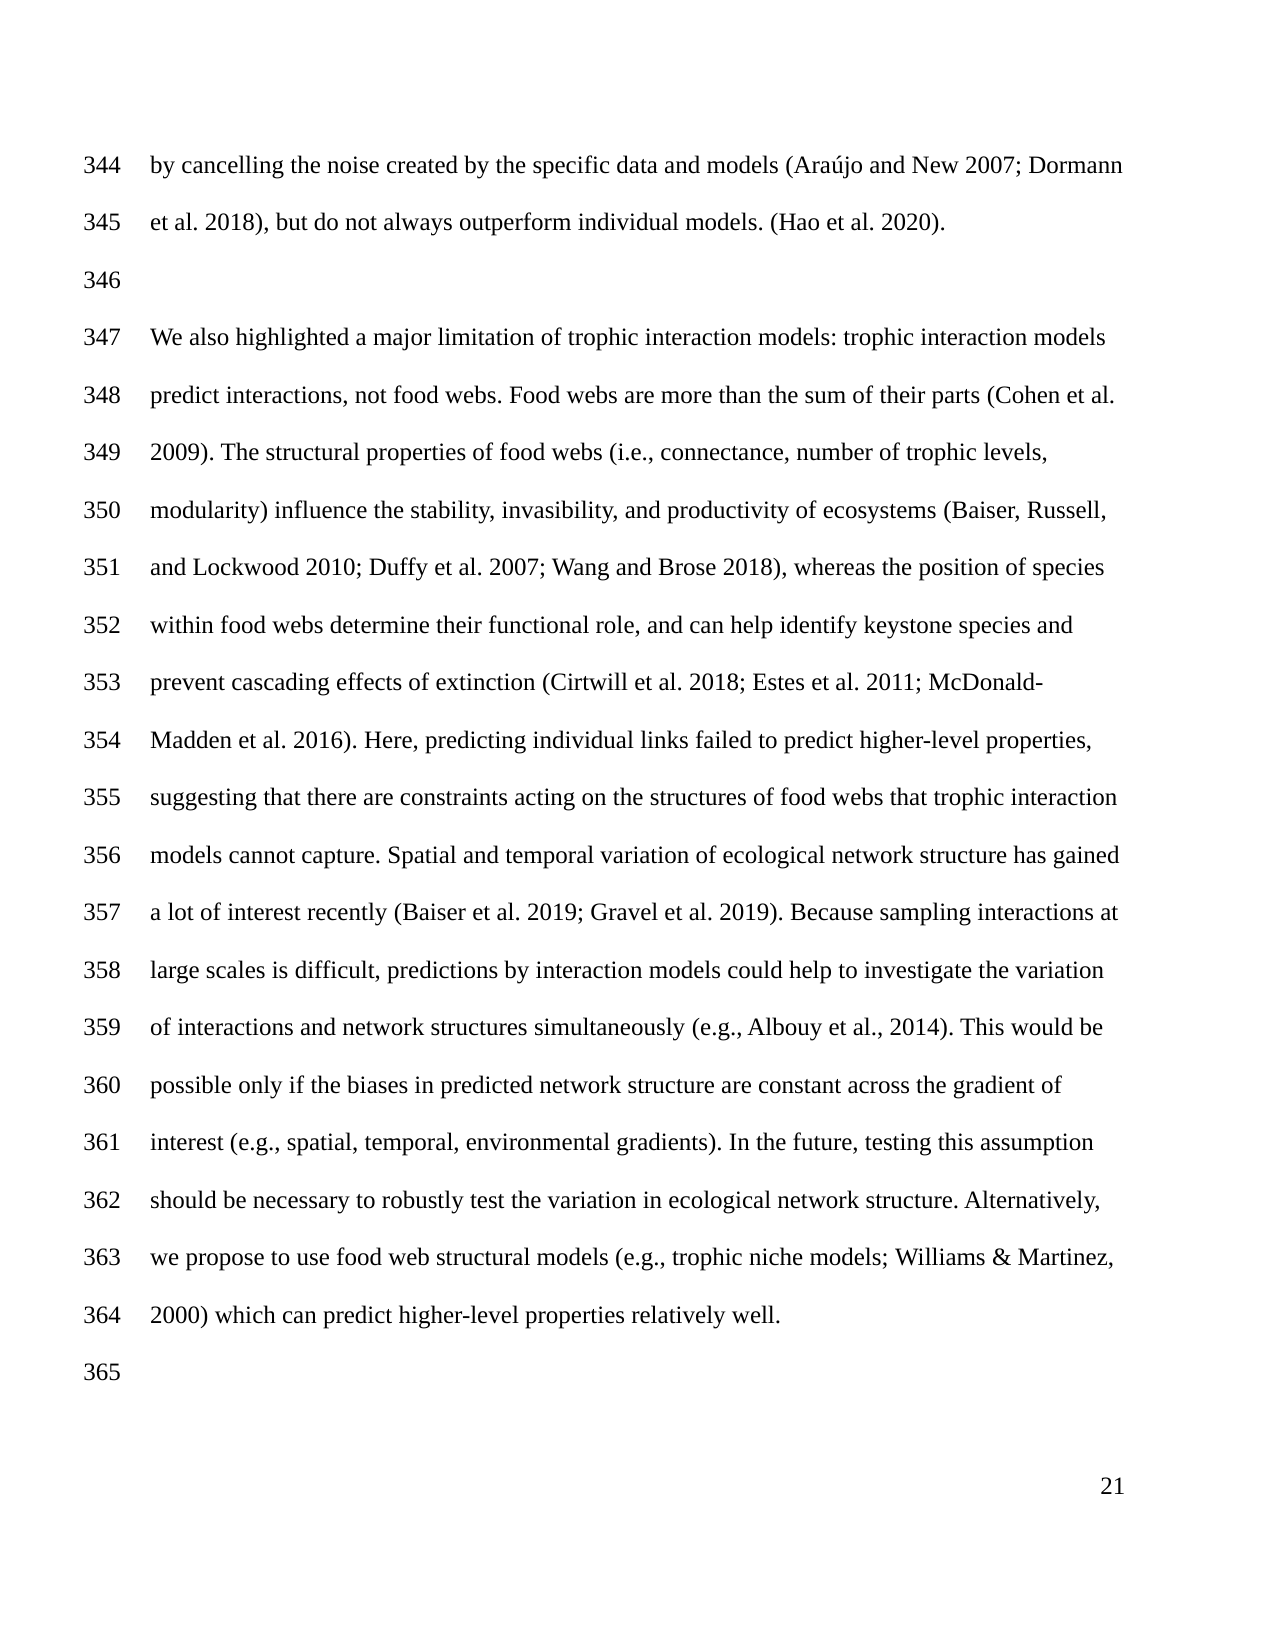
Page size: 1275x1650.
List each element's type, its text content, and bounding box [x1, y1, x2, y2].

text by cancelling the noise created by the specific data and models (Araújo and New 2007; Dormann et al. 2018), but do not always outperform individual models. (Hao et al. 2020). [150, 150, 1125, 236]
text We also highlighted a major limitation of trophic interaction models: trophic interaction models predict interactions, not food webs. Food webs are more than the sum of their parts (Cohen et al. 2009). The structural properties of food webs (i.e., connectance, number of trophic levels, modularity) influence the stability, invasibility, and productivity of ecosystems (Baiser, Russell, and Lockwood 2010; Duffy et al. 2007; Wang and Brose 2018), whereas the position of species within food webs determine their functional role, and can help identify keystone species and prevent cascading effects of extinction (Cirtwill et al. 2018; Estes et al. 2011; McDonald-Madden et al. 2016). Here, predicting individual links failed to predict higher-level properties, suggesting that there are constraints acting on the structures of food webs that trophic interaction models cannot capture. Spatial and temporal variation of ecological network structure has gained a lot of interest recently (Baiser et al. 2019; Gravel et al. 2019). Because sampling interactions at large scales is difficult, predictions by interaction models could help to investigate the variation of interactions and network structures simultaneously (e.g., Albouy et al., 2014). This would be possible only if the biases in predicted network structure are constant across the gradient of interest (e.g., spatial, temporal, environmental gradients). In the future, testing this assumption should be necessary to robustly test the variation in ecological network structure. Alternatively, we propose to use food web structural models (e.g., trophic niche models; Williams & Martinez, 2000) which can predict higher-level properties relatively well. [150, 322, 1125, 1329]
